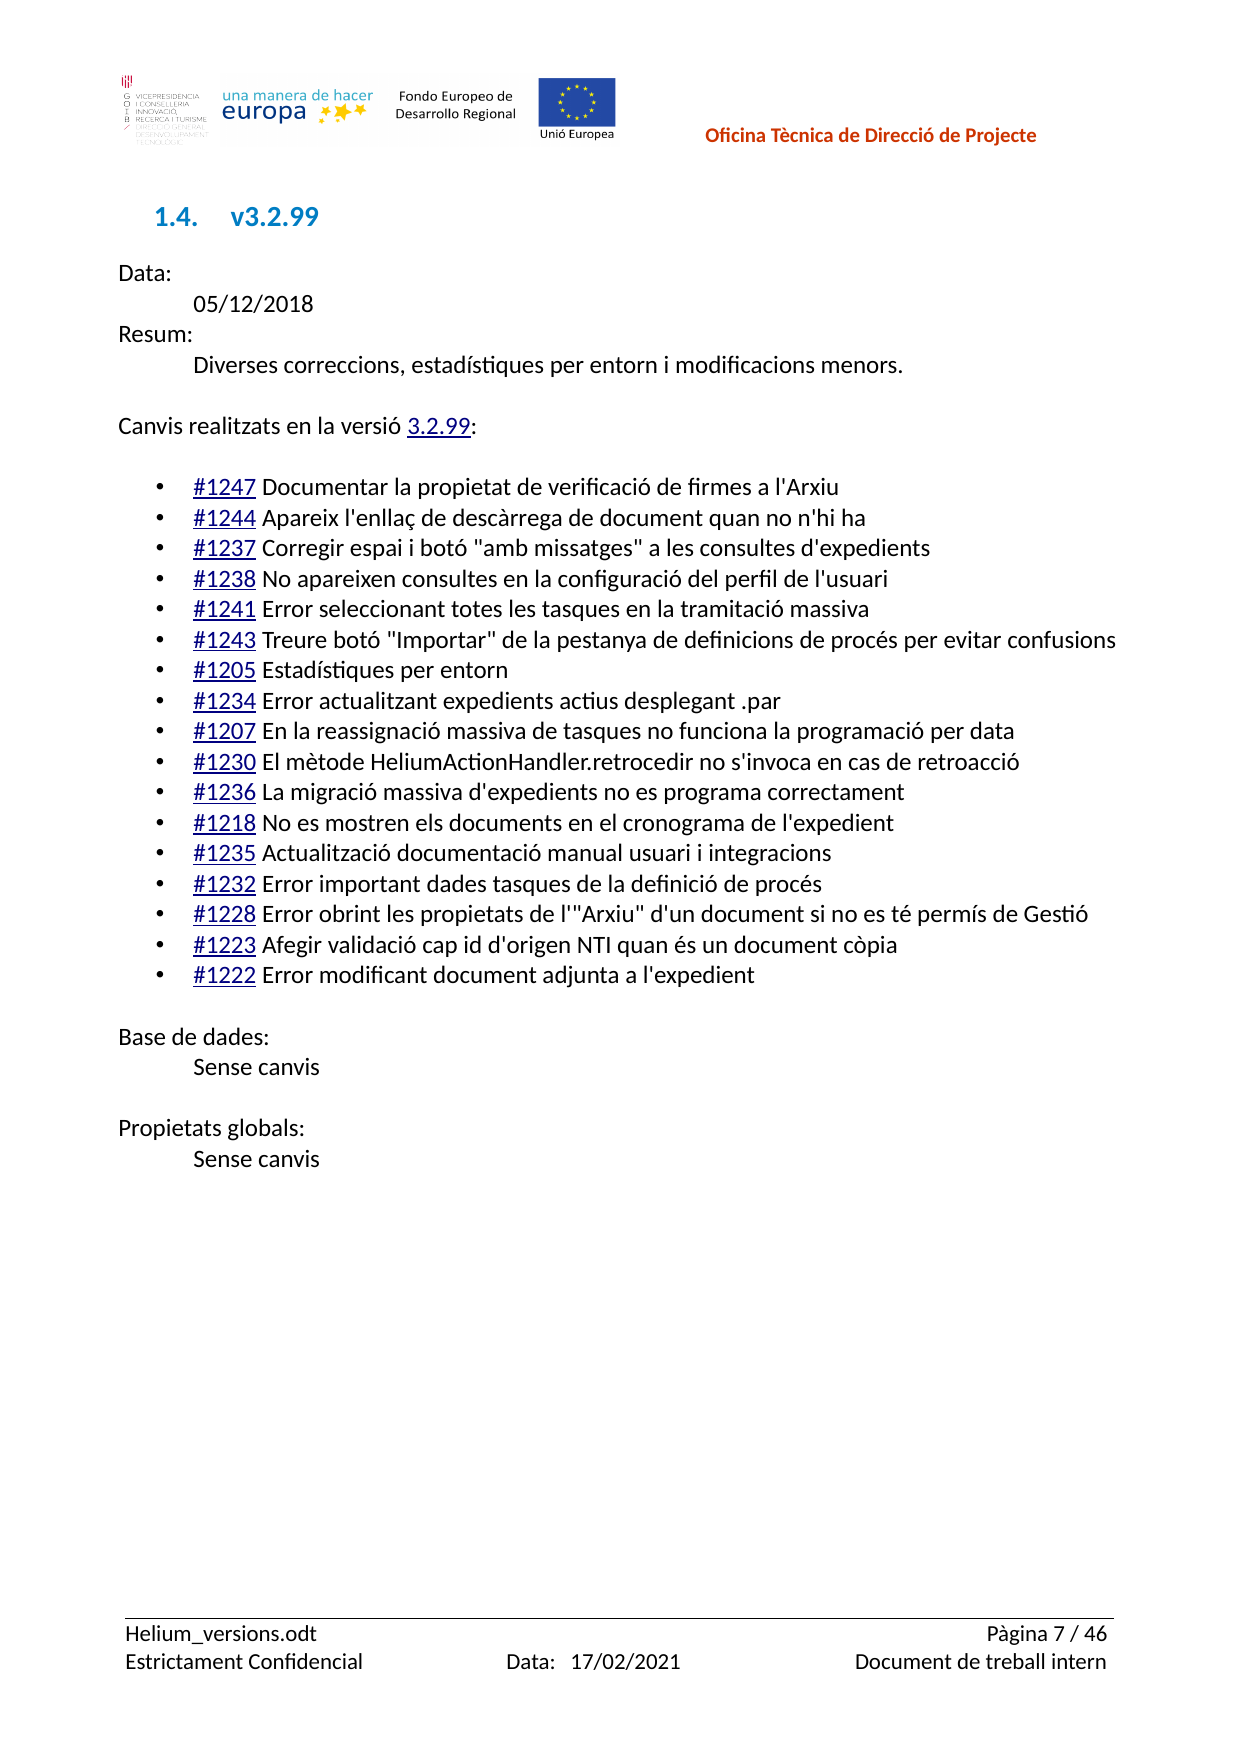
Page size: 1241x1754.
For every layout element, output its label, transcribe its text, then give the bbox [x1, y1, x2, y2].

list #1241 Error seleccionant totes les tasques en la tramitació massiva [156, 593, 1122, 624]
list #1243 Treure botó "Importar" de la pestanya de definicions de procés per evitar confusions [156, 624, 1122, 654]
text Base de dades: [118, 1021, 1122, 1051]
text 05/12/2018 [118, 288, 1122, 319]
list #1234 Error actualitzant expedients actius desplegant .par [156, 685, 1122, 715]
picture [219, 73, 621, 147]
text Propietats globals: [118, 1112, 1122, 1143]
list #1228 Error obrint les propietats de l'"Arxiu" d'un document si no es té permís de Gestió [156, 898, 1122, 929]
text Data: [118, 258, 1122, 288]
subtitle v3.2.99 [153, 198, 1122, 234]
picture [118, 73, 213, 147]
list #1230 El mètode HeliumActionHandler.retrocedir no s'invoca en cas de retroacció [156, 746, 1122, 776]
text Diverses correccions, estadístiques per entorn i modificacions menors. [118, 349, 1122, 380]
list #1222 Error modificant document adjunta a l'expedient [156, 959, 1122, 990]
text Canvis realitzats en la versió 3.2.99: [118, 410, 1122, 441]
text Sense canvis [118, 1051, 1122, 1082]
list #1232 Error important dades tasques de la definició de procés [156, 868, 1122, 898]
text Sense canvis [118, 1143, 1122, 1173]
list #1235 Actualització documentació manual usuari i integracions [156, 837, 1122, 868]
list #1244 Apareix l'enllaç de descàrrega de document quan no n'hi ha [156, 502, 1122, 532]
list #1236 La migració massiva d'expedients no es programa correctament [156, 776, 1122, 807]
list #1218 No es mostren els documents en el cronograma de l'expedient [156, 807, 1122, 837]
list #1237 Corregir espai i botó "amb missatges" a les consultes d'expedients [156, 532, 1122, 563]
list #1238 No apareixen consultes en la configuració del perfil de l'usuari [156, 563, 1122, 593]
list #1247 Documentar la propietat de verificació de firmes a l'Arxiu [156, 471, 1122, 502]
list #1207 En la reassignació massiva de tasques no funciona la programació per data [156, 715, 1122, 746]
text Resum: [118, 319, 1122, 349]
list #1223 Afegir validació cap id d'origen NTI quan és un document còpia [156, 929, 1122, 959]
list #1205 Estadístiques per entorn [156, 654, 1122, 685]
